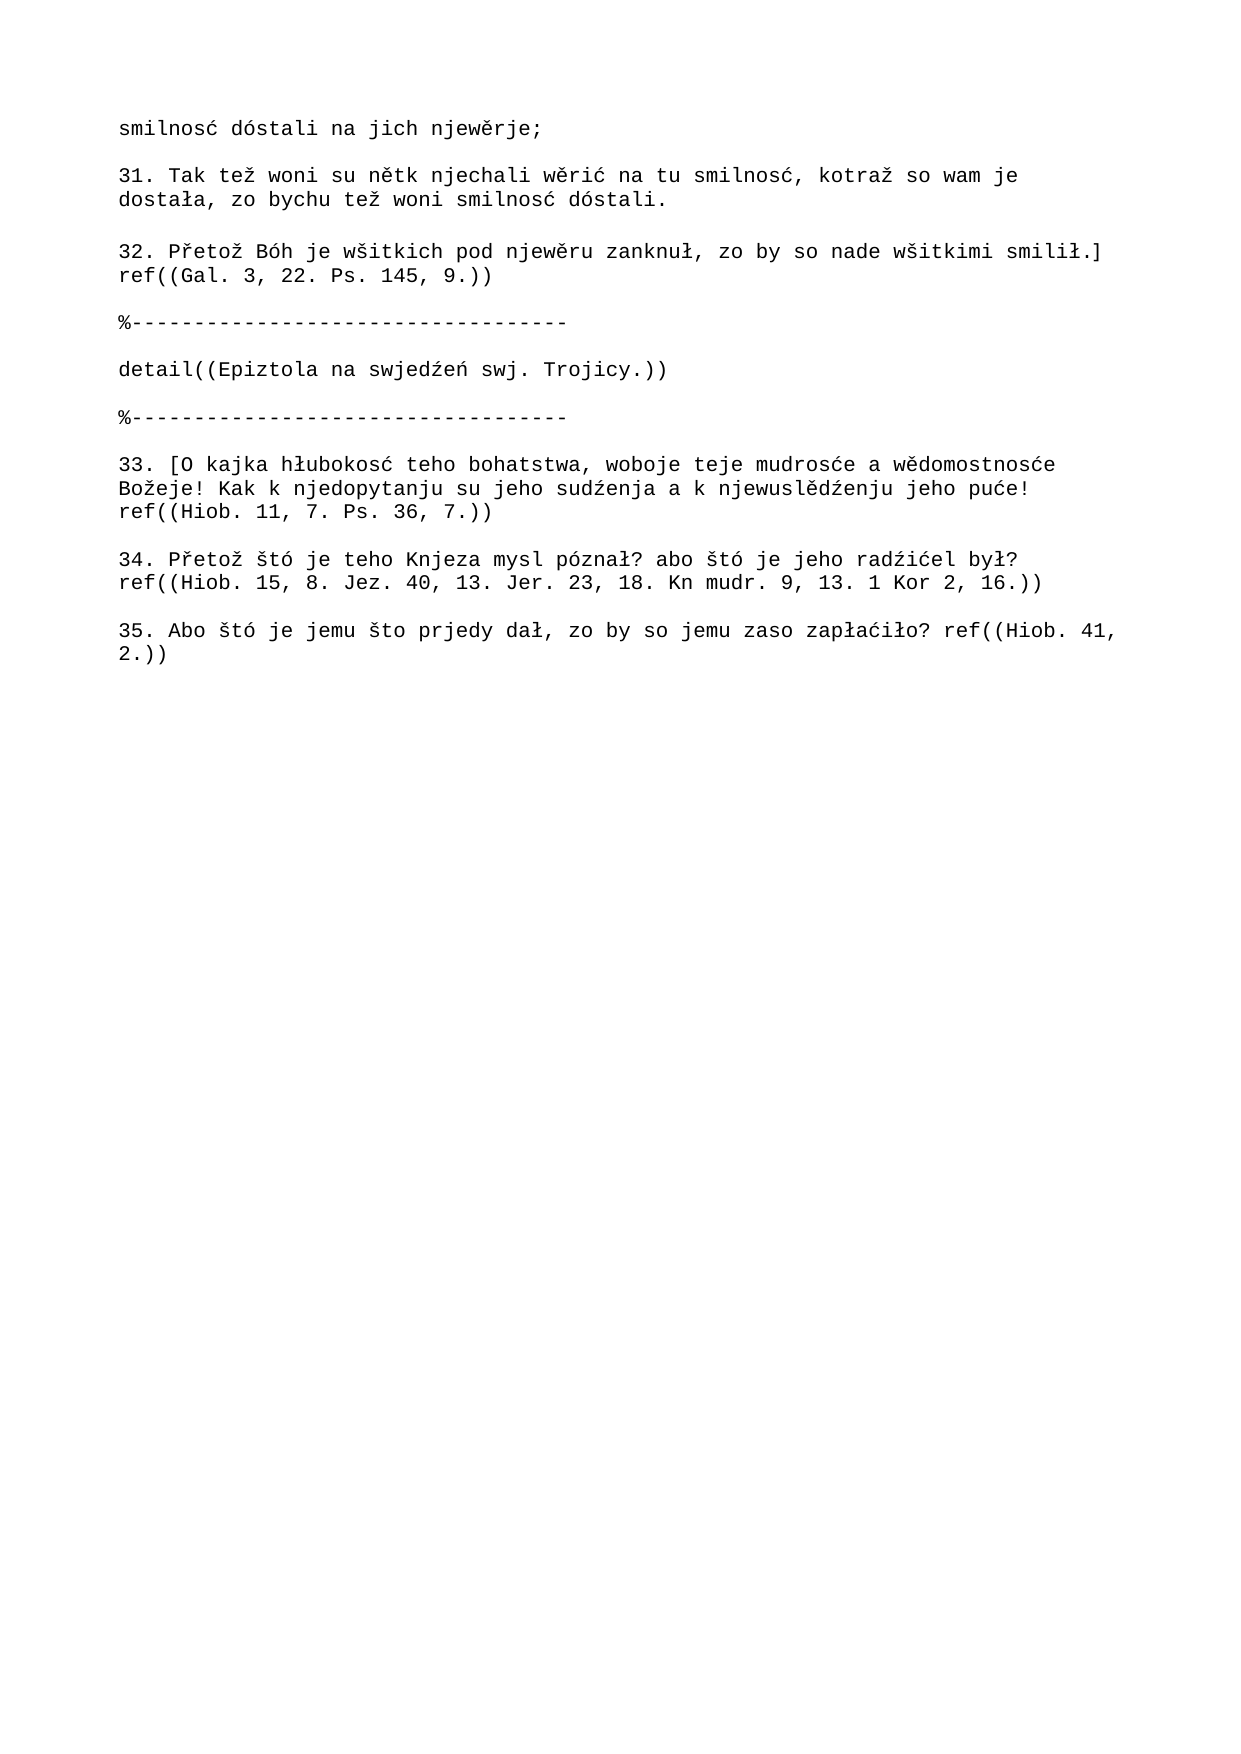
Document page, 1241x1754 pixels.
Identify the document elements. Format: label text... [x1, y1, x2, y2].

text 31. Tak tež woni su nětk njechali wěrić na tu smilnosć, kotraž so wam je dostała, zo bychu tež woni smilnosć dóstali. [118, 165, 1122, 213]
text 32. Přetož Bóh je wšitkich pod njewěru zanknuł, zo by so nade wšitkimi smilił.] ref((Gal. 3, 22. Ps. 145, 9.)) [118, 236, 1122, 288]
text smilnosć dóstali na jich njewěrje; [118, 118, 1122, 142]
text %----------------------------------- [118, 312, 1122, 336]
text 33. [O kajka hłubokosć teho bohatstwa, woboje teje mudrosće a wědomostnosće Božeje! Kak k njedopytanju su jeho sudźenja a k njewuslědźenju jeho puće! ref((Hiob. 11, 7. Ps. 36, 7.)) [118, 454, 1122, 525]
text detail((Epiztola na swjedźeń swj. Trojicy.)) [118, 359, 1122, 383]
text 34. Přetož štó je teho Knjeza mysl póznał? abo štó je jeho radźićel był? ref((Hiob. 15, 8. Jez. 40, 13. Jer. 23, 18. Kn mudr. 9, 13. 1 Kor 2, 16.)) [118, 549, 1122, 596]
text 35. Abo štó je jemu što prjedy dał, zo by so jemu zaso zapłaćiło? ref((Hiob. 41, 2.)) [118, 619, 1122, 667]
text %----------------------------------- [118, 407, 1122, 430]
